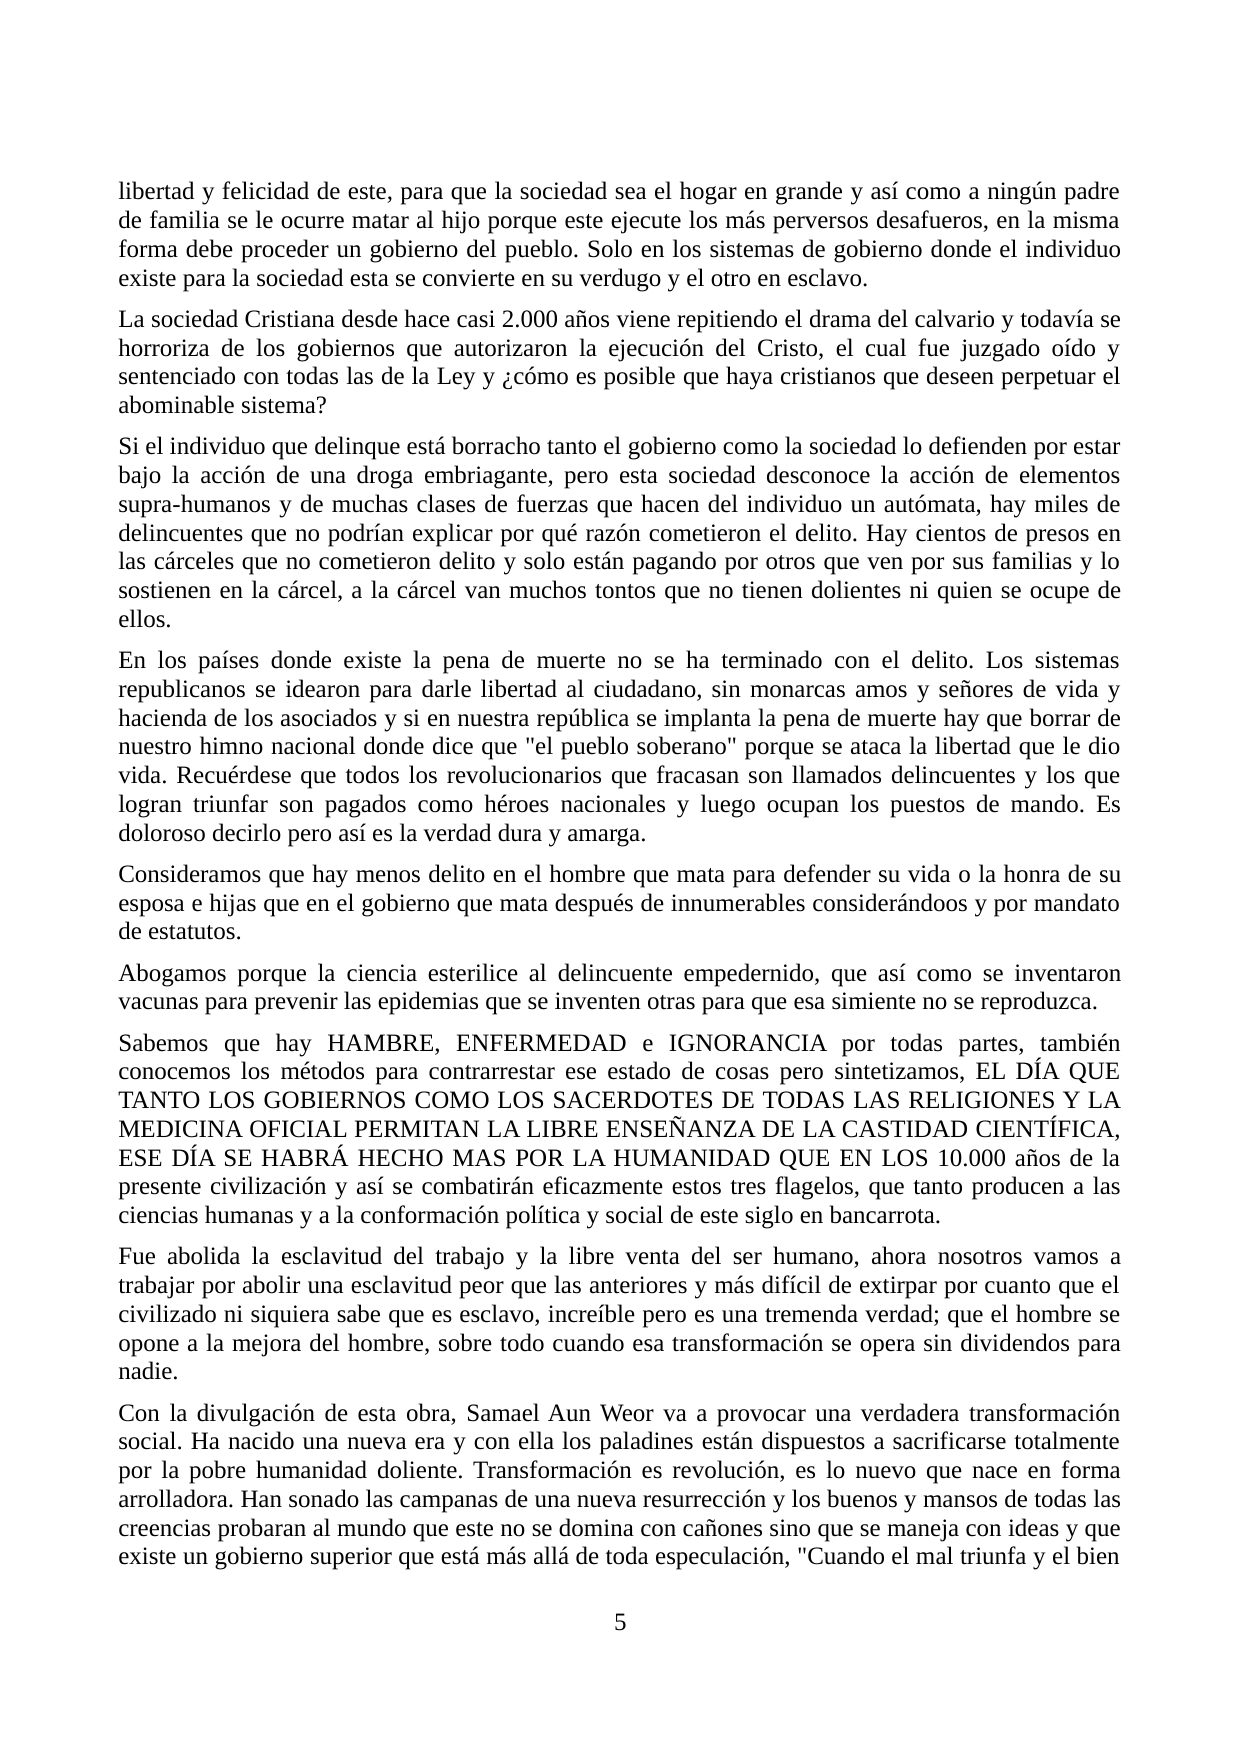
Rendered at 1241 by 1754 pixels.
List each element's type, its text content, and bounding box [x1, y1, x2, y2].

text libertad y felicidad de este, para que la sociedad sea el hogar en grande y así como a ningún padre de familia se le ocurre matar al hijo porque este ejecute los más perversos desafueros, en la misma forma debe proceder un gobierno del pueblo. Solo en los sistemas de gobierno donde el individuo existe para la sociedad esta se convierte en su verdugo y el otro en esclavo. [118, 176, 1122, 291]
text La sociedad Cristiana desde hace casi 2.000 años viene repitiendo el drama del calvario y todavía se horroriza de los gobiernos que autorizaron la ejecución del Cristo, el cual fue juzgado oído y sentenciado con todas las de la Ley y ¿cómo es posible que haya cristianos que deseen perpetuar el abominable sistema? [118, 304, 1122, 419]
text Fue abolida la esclavitud del trabajo y la libre venta del ser humano, ahora nosotros vamos a trabajar por abolir una esclavitud peor que las anteriores y más difícil de extirpar por cuanto que el civilizado ni siquiera sabe que es esclavo, increíble pero es una tremenda verdad; que el hombre se opone a la mejora del hombre, sobre todo cuando esa transformación se opera sin dividendos para nadie. [118, 1241, 1122, 1385]
text Sabemos que hay HAMBRE, ENFERMEDAD e IGNORANCIA por todas partes, también conocemos los métodos para contrarrestar ese estado de cosas pero sintetizamos, EL DÍA QUE TANTO LOS GOBIERNOS COMO LOS SACERDOTES DE TODAS LAS RELIGIONES Y LA MEDICINA OFICIAL PERMITAN LA LIBRE ENSEÑANZA DE LA CASTIDAD CIENTÍFICA, ESE DÍA SE HABRÁ HECHO MAS POR LA HUMANIDAD QUE EN LOS 10.000 años de la presente civilización y así se combatirán eficazmente estos tres flagelos, que tanto producen a las ciencias humanas y a la conformación política y social de este siglo en bancarrota. [118, 1028, 1122, 1229]
text Con la divulgación de esta obra, Samael Aun Weor va a provocar una verdadera transformación social. Ha nacido una nueva era y con ella los paladines están dispuestos a sacrificarse totalmente por la pobre humanidad doliente. Transformación es revolución, es lo nuevo que nace en forma arrolladora. Han sonado las campanas de una nueva resurrección y los buenos y mansos de todas las creencias probaran al mundo que este no se domina con cañones sino que se maneja con ideas y que existe un gobierno superior que está más allá de toda especulación, "Cuando el mal triunfa y el bien [118, 1398, 1122, 1570]
text Abogamos porque la ciencia esterilice al delincuente empedernido, que así como se inventaron vacunas para prevenir las epidemias que se inventen otras para que esa simiente no se reproduzca. [118, 958, 1122, 1015]
text Consideramos que hay menos delito en el hombre que mata para defender su vida o la honra de su esposa e hijas que en el gobierno que mata después de innumerables considerándoos y por mandato de estatutos. [118, 859, 1122, 945]
text En los países donde existe la pena de muerte no se ha terminado con el delito. Los sistemas republicanos se idearon para darle libertad al ciudadano, sin monarcas amos y señores de vida y hacienda de los asociados y si en nuestra república se implanta la pena de muerte hay que borrar de nuestro himno nacional donde dice que "el pueblo soberano" porque se ataca la libertad que le dio vida. Recuérdese que todos los revolucionarios que fracasan son llamados delincuentes y los que logran triunfar son pagados como héroes nacionales y luego ocupan los puestos de mando. Es doloroso decirlo pero así es la verdad dura y amarga. [118, 645, 1122, 846]
text Si el individuo que delinque está borracho tanto el gobierno como la sociedad lo defienden por estar bajo la acción de una droga embriagante, pero esta sociedad desconoce la acción de elementos supra-humanos y de muchas clases de fuerzas que hacen del individuo un autómata, hay miles de delincuentes que no podrían explicar por qué razón cometieron el delito. Hay cientos de presos en las cárceles que no cometieron delito y solo están pagando por otros que ven por sus familias y lo sostienen en la cárcel, a la cárcel van muchos tontos que no tienen dolientes ni quien se ocupe de ellos. [118, 431, 1122, 633]
